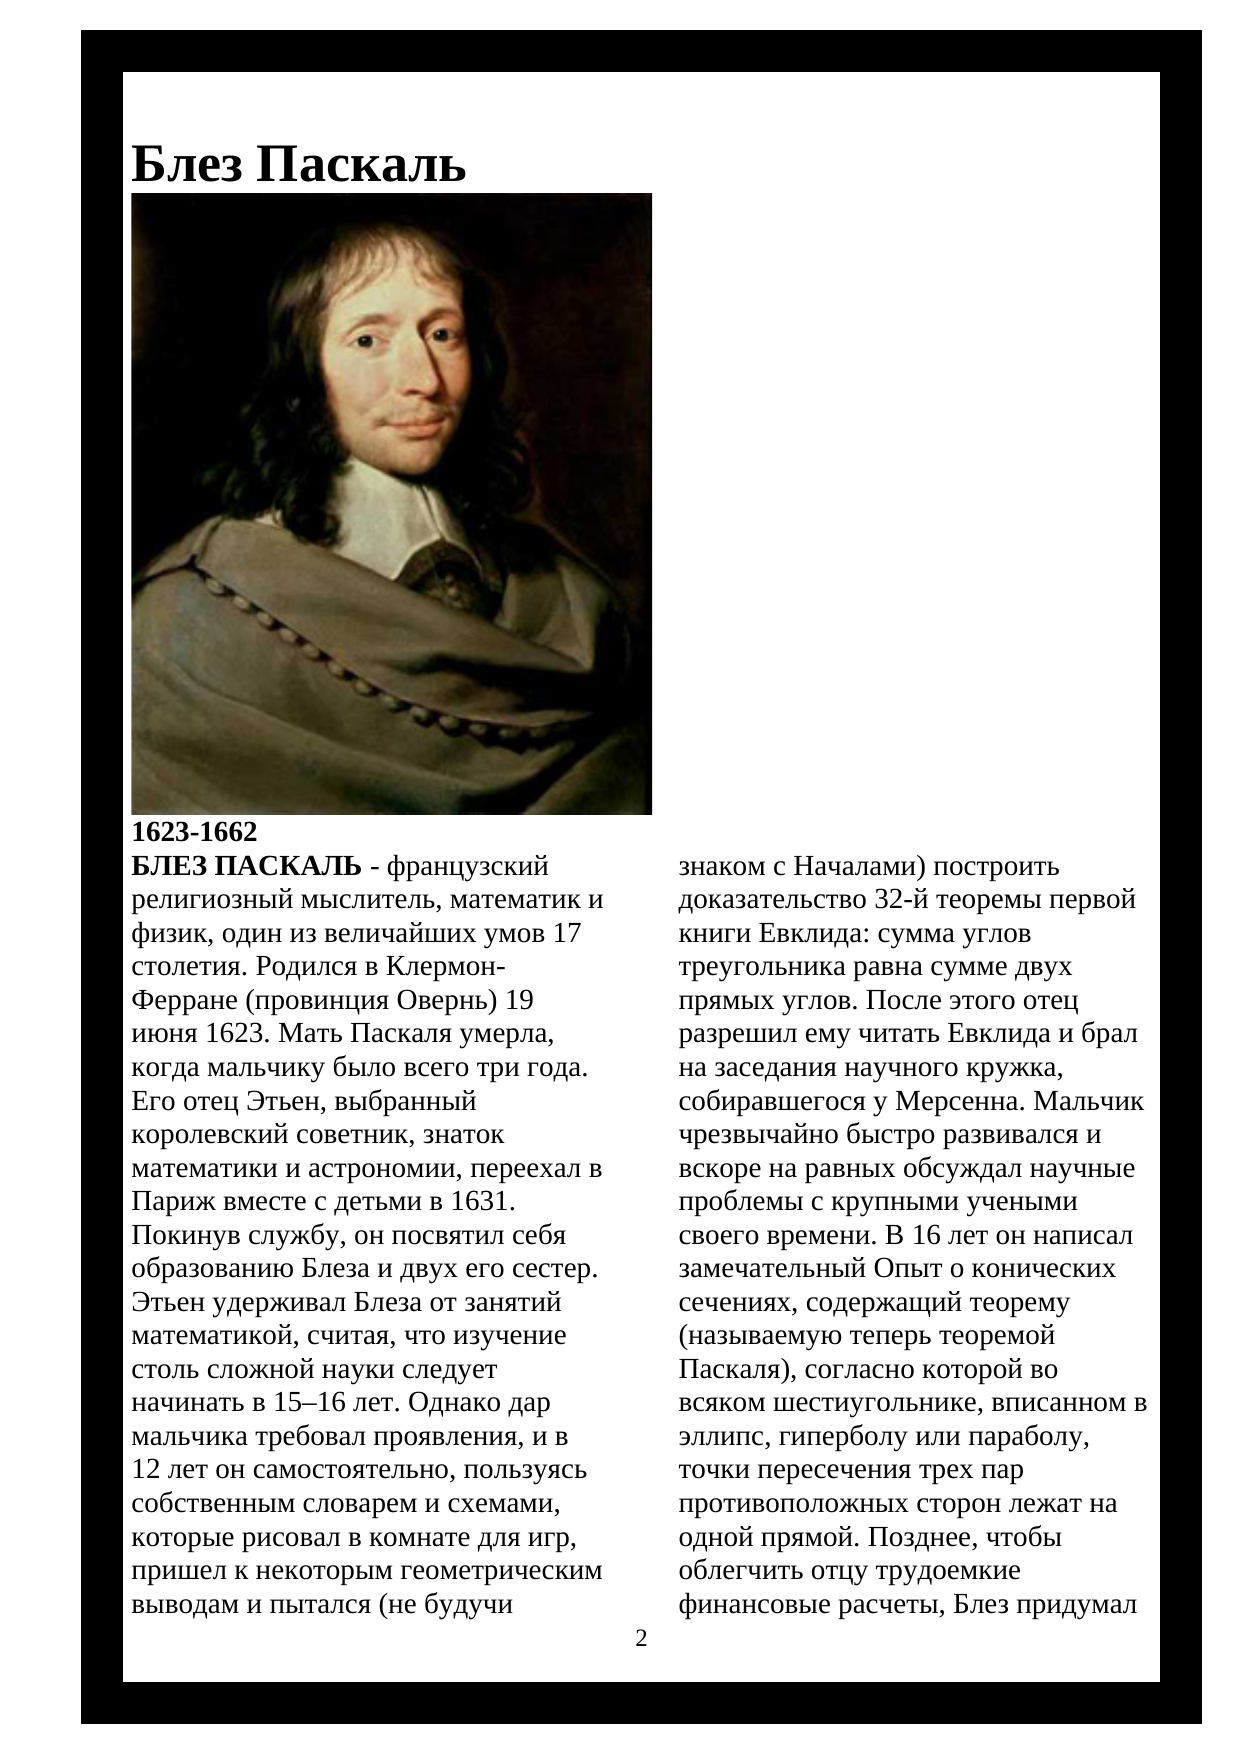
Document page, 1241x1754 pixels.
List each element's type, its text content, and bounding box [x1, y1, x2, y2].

subtitle БЛЕЗ ПАСКАЛЬ - французский религиозный мыслитель, математик и физик, один из величайших умов 17 столетия. Родился в Клермон-Ферране (провинция Овернь) 19 июня 1623. Мать Паскаля умерла, когда мальчику было всего три года. Его отец Этьен, выбранный королевский советник, знаток математики и астрономии, переехал в Париж вместе с детьми в 1631. Покинув службу, он посвятил себя образованию Блеза и двух его сестер. Этьен удерживал Блеза от занятий математикой, считая, что изучение столь сложной науки следует начинать в 15–16 лет. Однако дар мальчика требовал проявления, и в 12 лет он самостоятельно, пользуясь собственным словарем и схемами, которые рисовал в комнате для игр, пришел к некоторым геометрическим выводам и пытался (не будучи [131, 848, 604, 1619]
subtitle Блез Паскаль [131, 131, 1152, 193]
subtitle 1623-1662 [131, 814, 1152, 848]
subtitle знаком с Началами) построить доказательство 32-й теоремы первой книги Евклида: сумма углов треугольника равна сумме двух прямых углов. После этого отец разрешил ему читать Евклида и брал на заседания научного кружка, собиравшегося у Мерсенна. Мальчик чрезвычайно быстро развивался и вскоре на равных обсуждал научные проблемы с крупными учеными своего времени. В 16 лет он написал замечательный Опыт о конических сечениях, содержащий теорему (называемую теперь теоремой Паскаля), согласно которой во всяком шестиугольнике, вписанном в эллипс, гиперболу или параболу, точки пересечения трех пар противоположных сторон лежат на одной прямой. Позднее, чтобы облегчить отцу трудоемкие финансовые расчеты, Блез придумал [678, 848, 1152, 1619]
